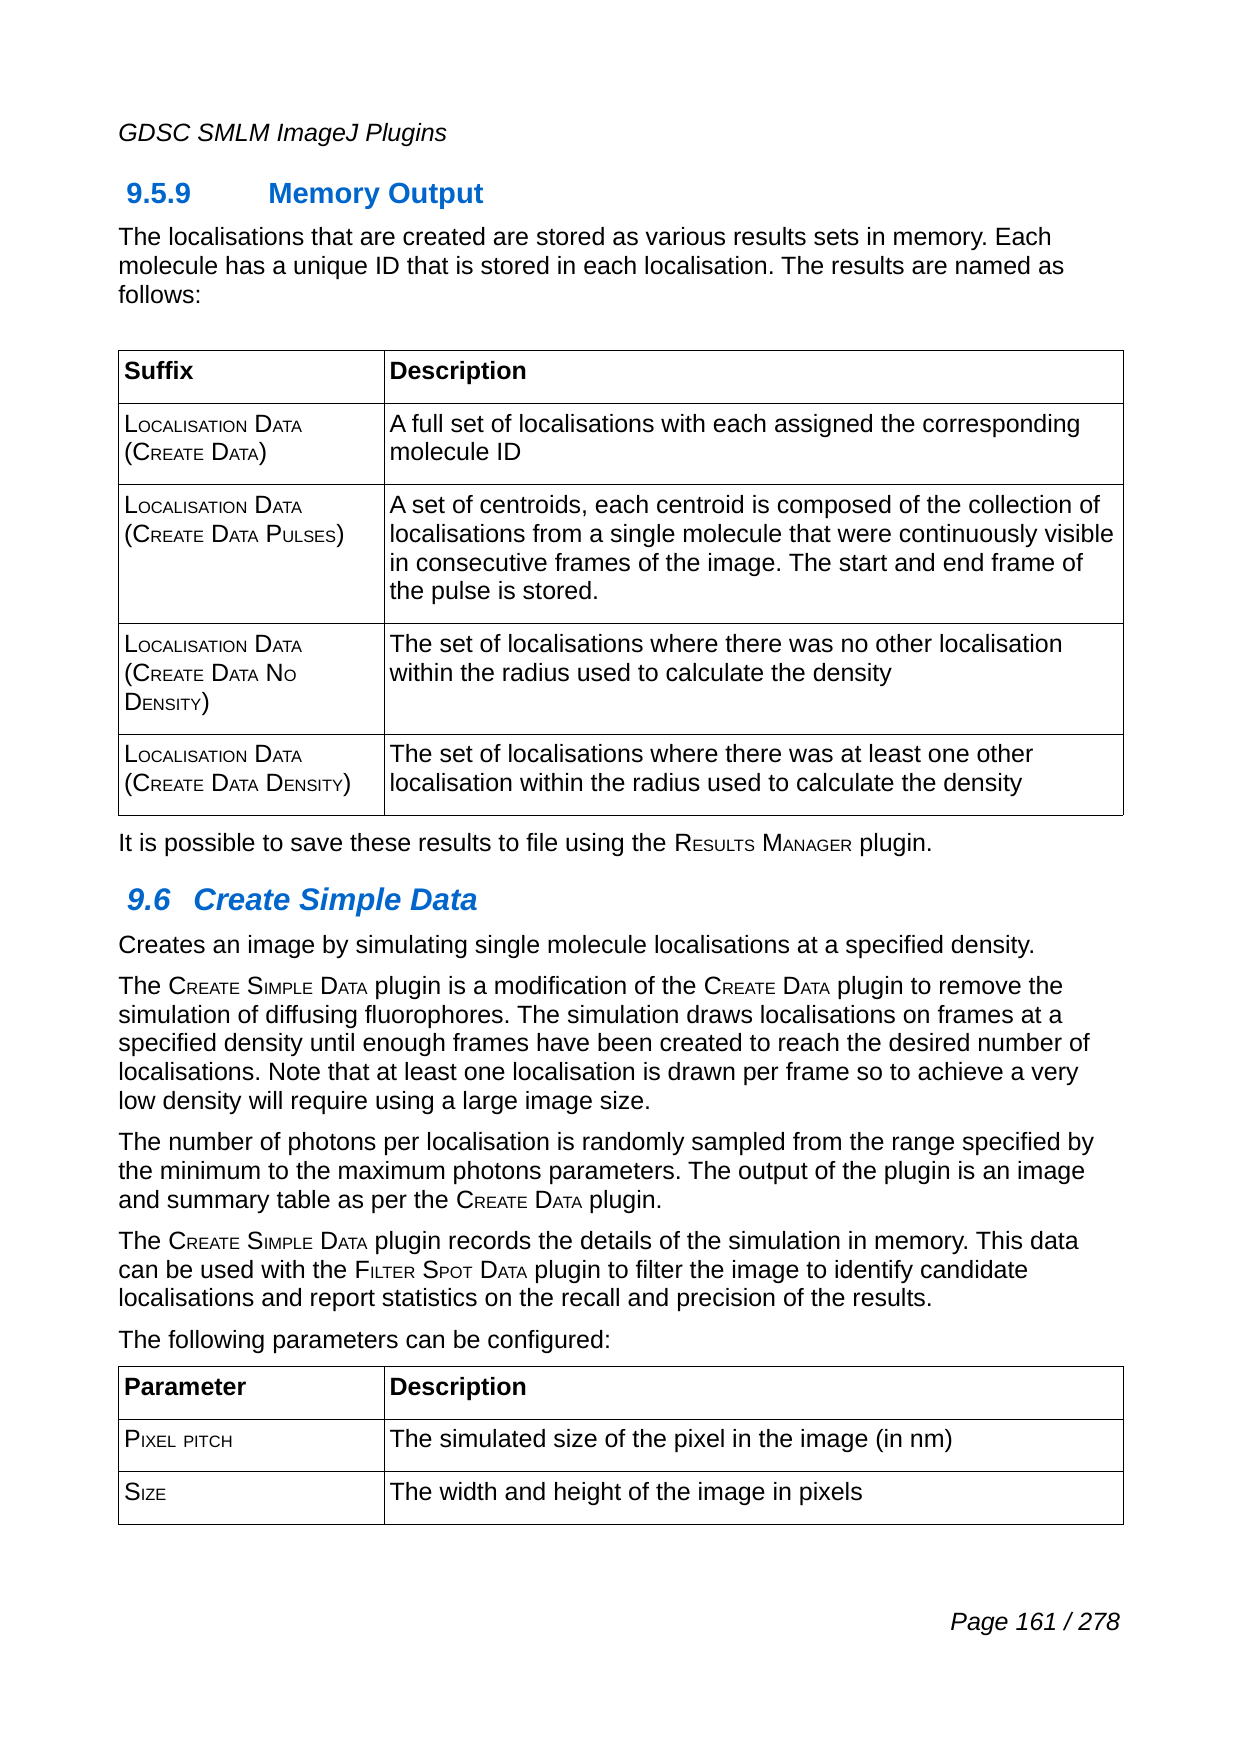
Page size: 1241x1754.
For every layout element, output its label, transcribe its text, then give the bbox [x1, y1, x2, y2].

table_cell A set of centroids, each centroid is composed of the collection of localisations from a single molecule that were continuously visible in consecutive frames of the image. The start and end frame of the pulse is stored. [385, 485, 1123, 623]
table_header Description [385, 351, 1123, 403]
table_cell The simulated size of the pixel in the image (in nm) [385, 1420, 1123, 1471]
text The following parameters can be configured: [118, 1324, 1122, 1353]
table_cell Size [119, 1472, 384, 1524]
text The Create Simple Data plugin is a modification of the Create Data plugin to remove the simulation of diffusing fluorophores. The simulation draws localisations on frames at a specified density until enough frames have been created to reach the desired number of localisations. Note that at least one localisation is drawn per frame so to achieve a very low density will require using a large image size. [118, 971, 1122, 1114]
table_header Parameter [119, 1367, 384, 1419]
table_cell Localisation Data (Create Data Density) [119, 735, 384, 815]
subtitle Memory Output [118, 176, 1122, 210]
table_cell The set of localisations where there was no other localisation within the radius used to calculate the density [385, 624, 1123, 734]
table_cell Pixel pitch [119, 1420, 384, 1471]
text The localisations that are created are stored as various results sets in memory. Each molecule has a unique ID that is stored in each localisation. The results are named as follows: [118, 222, 1122, 309]
table_cell Localisation Data (Create Data) [119, 404, 384, 484]
table_cell The width and height of the image in pixels [385, 1472, 1123, 1524]
table_cell Localisation Data (Create Data Pulses) [119, 485, 384, 623]
table_header Suffix [119, 351, 384, 403]
table_cell A full set of localisations with each assigned the corresponding molecule ID [385, 404, 1123, 484]
text It is possible to save these results to file using the Results Manager plugin. [118, 828, 1122, 856]
text The Create Simple Data plugin records the details of the simulation in memory. This data can be used with the Filter Spot Data plugin to filter the image to identify candidate localisations and report statistics on the recall and precision of the results. [118, 1226, 1122, 1312]
table_cell The set of localisations where there was at least one other localisation within the radius used to calculate the density [385, 735, 1123, 815]
table_cell Localisation Data (Create Data No Density) [119, 624, 384, 734]
text Creates an image by simulating single molecule localisations at a specified density. [118, 929, 1122, 958]
text The number of photons per localisation is randomly sampled from the range specified by the minimum to the maximum photons parameters. The output of the plugin is an image and summary table as per the Create Data plugin. [118, 1127, 1122, 1213]
subtitle Create Simple Data [118, 881, 1122, 917]
table_header Description [385, 1367, 1123, 1419]
